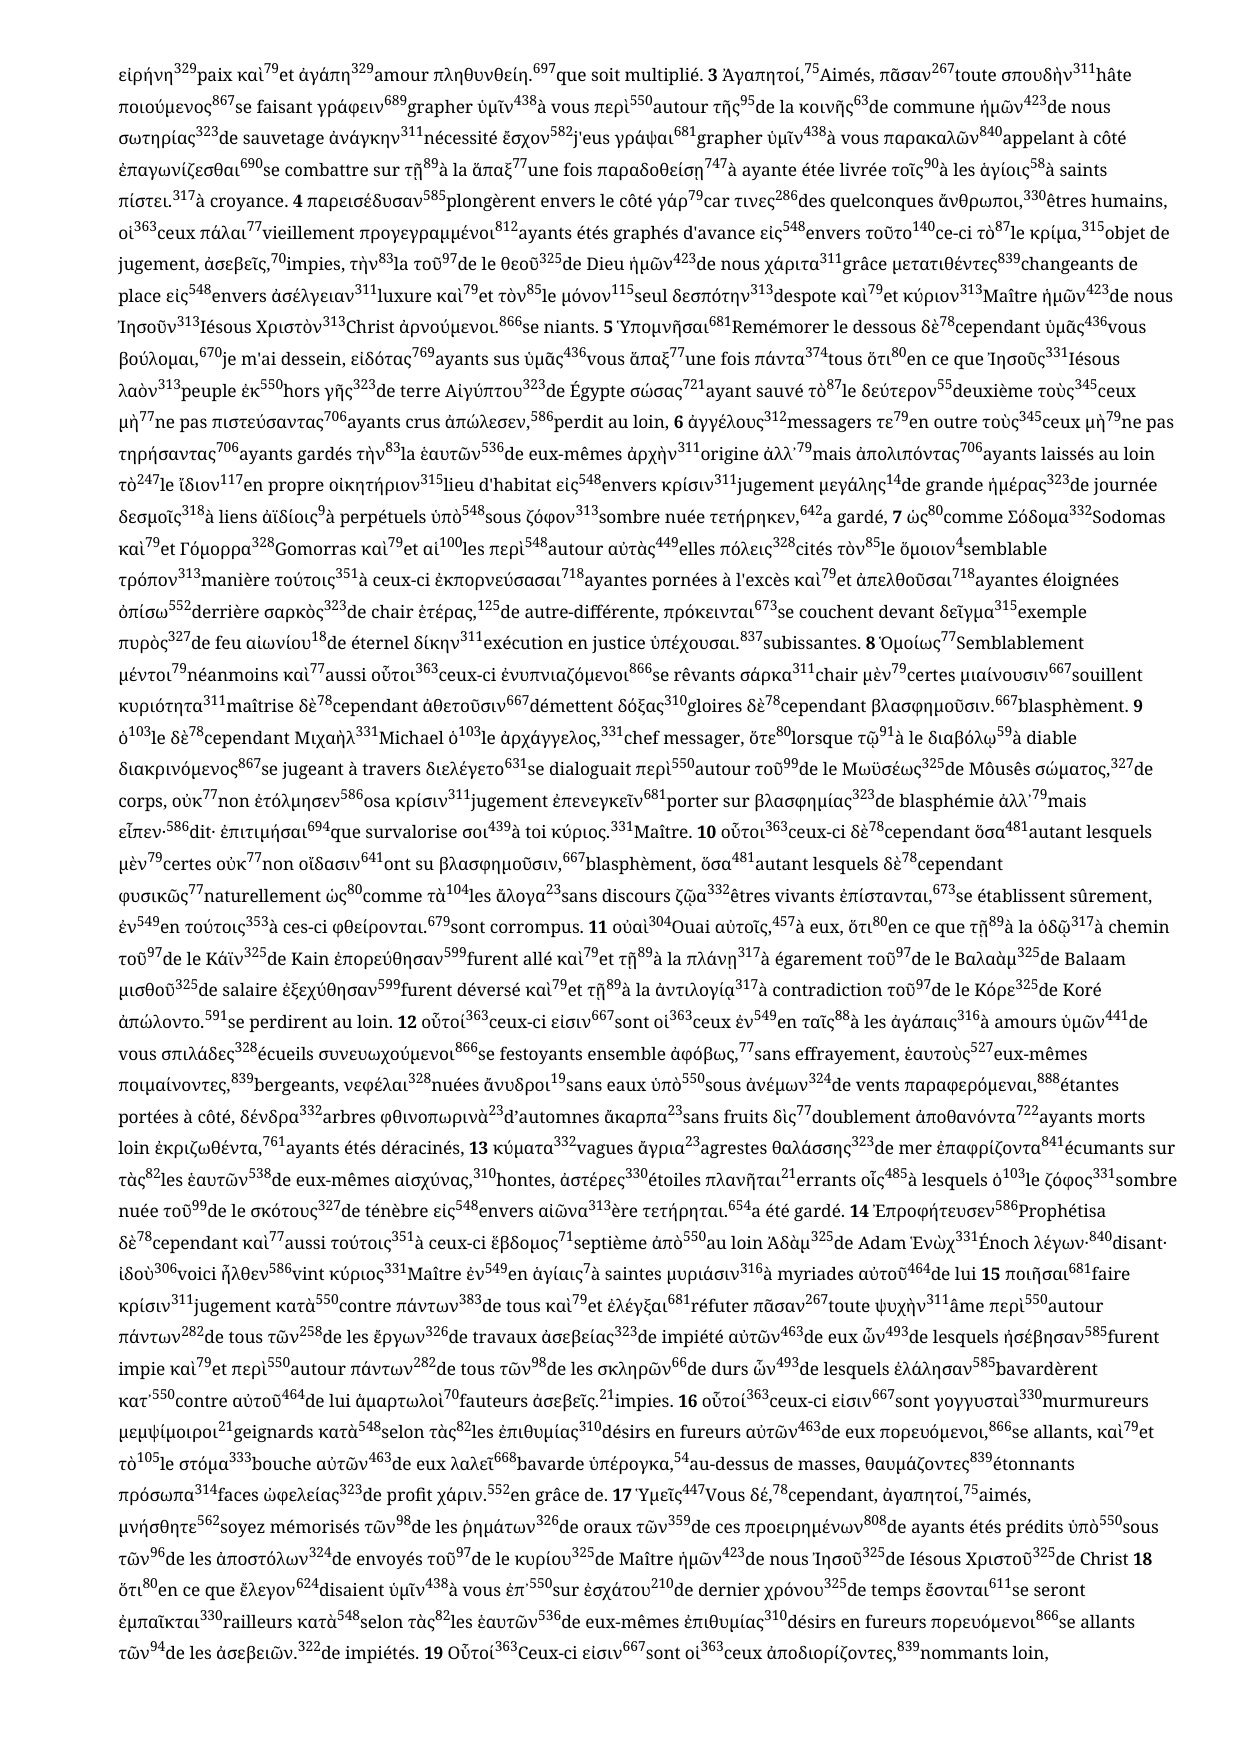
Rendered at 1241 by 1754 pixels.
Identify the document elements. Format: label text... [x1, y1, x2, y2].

text 1 Ἰούδας331Iouda Ἰησοῦ325de Iésous Χριστοῦ325de Christ δοῦλος,331mâle esclave, ἀδελφὸς331frère δὲ78cependant Ἰακώβου,325de Iakobos, τοῖς351à ceux ἐν549en θεῷ319à Dieu πατρὶ319à père ἠγαπημένοις800à ayants étés aimés καὶ79et Ἰησοῦ319à Iésous Χριστῷ319à Christ τετηρημένοις800à ayants étés gardés κλητοῖς·58à appelés· 2 ἔλεος333miséricorde ὑμῖν438à vous καὶ79et εἰρήνη329paix καὶ79et ἀγάπη329amour πληθυνθείη.697que soit multiplié. 3 Ἀγαπητοί,75Aimés, πᾶσαν267toute σπουδὴν311hâte ποιούμενος867se faisant γράφειν689grapher ὑμῖν438à vous περὶ550autour τῆς95de la κοινῆς63de commune ἡμῶν423de nous σωτηρίας323de sauvetage ἀνάγκην311nécessité ἔσχον582j'eus γράψαι681grapher ὑμῖν438à vous παρακαλῶν840appelant à côté ἐπαγωνίζεσθαι690se combattre sur τῇ89à la ἅπαξ77une fois παραδοθείσῃ747à ayante étée livrée τοῖς90à les ἁγίοις58à saints πίστει.317à croyance. 4 παρεισέδυσαν585plongèrent envers le côté γάρ79car τινες286des quelconques ἄνθρωποι,330êtres humains, οἱ363ceux πάλαι77vieillement προγεγραμμένοι812ayants étés graphés d'avance εἰς548envers τοῦτο140ce-ci τὸ87le κρίμα,315objet de jugement, ἀσεβεῖς,70impies, τὴν83la τοῦ97de le θεοῦ325de Dieu ἡμῶν423de nous χάριτα311grâce μετατιθέντες839changeants de place εἰς548envers ἀσέλγειαν311luxure καὶ79et τὸν85le μόνον115seul δεσπότην313despote καὶ79et κύριον313Maître ἡμῶν423de nous Ἰησοῦν313Iésous Χριστὸν313Christ ἀρνούμενοι.866se niants. 5 Ὑπομνῆσαι681Remémorer le dessous δὲ78cependant ὑμᾶς436vous βούλομαι,670je m'ai dessein, εἰδότας769ayants sus ὑμᾶς436vous ἅπαξ77une fois πάντα374tous ὅτι80en ce que Ἰησοῦς331Iésous λαὸν313peuple ἐκ550hors γῆς323de terre Αἰγύπτου323de Égypte σώσας721ayant sauvé τὸ87le δεύτερον55deuxième τοὺς345ceux μὴ77ne pas πιστεύσαντας706ayants crus ἀπώλεσεν,586perdit au loin, 6 ἀγγέλους312messagers τε79en outre τοὺς345ceux μὴ79ne pas τηρήσαντας706ayants gardés τὴν83la ἑαυτῶν536de eux-mêmes ἀρχὴν311origine ἀλλ᾽79mais ἀπολιπόντας706ayants laissés au loin τὸ247le ἴδιον117en propre οἰκητήριον315lieu d'habitat εἰς548envers κρίσιν311jugement μεγάλης14de grande ἡμέρας323de journée δεσμοῖς318à liens ἀϊδίοις9à perpétuels ὑπὸ548sous ζόφον313sombre nuée τετήρηκεν,642a gardé, 7 ὡς80comme Σόδομα332Sodomas καὶ79et Γόμορρα328Gomorras καὶ79et αἱ100les περὶ548autour αὐτὰς449elles πόλεις328cités τὸν85le ὅμοιον4semblable τρόπον313manière τούτοις351à ceux-ci ἐκπορνεύσασαι718ayantes pornées à l'excès καὶ79et ἀπελθοῦσαι718ayantes éloignées ὀπίσω552derrière σαρκὸς323de chair ἑτέρας,125de autre-différente, πρόκεινται673se couchent devant δεῖγμα315exemple πυρὸς327de feu αἰωνίου18de éternel δίκην311exécution en justice ὑπέχουσαι.837subissantes. 8 Ὁμοίως77Semblablement μέντοι79néanmoins καὶ77aussi οὗτοι363ceux-ci ἐνυπνιαζόμενοι866se rêvants σάρκα311chair μὲν79certes μιαίνουσιν667souillent κυριότητα311maîtrise δὲ78cependant ἀθετοῦσιν667démettent δόξας310gloires δὲ78cependant βλασφημοῦσιν.667blasphèment. 9 ὁ103le δὲ78cependant Μιχαὴλ331Michael ὁ103le ἀρχάγγελος,331chef messager, ὅτε80lorsque τῷ91à le διαβόλῳ59à diable διακρινόμενος867se jugeant à travers διελέγετο631se dialoguait περὶ550autour τοῦ99de le Μωϋσέως325de Môusês σώματος,327de corps, οὐκ77non ἐτόλμησεν586osa κρίσιν311jugement ἐπενεγκεῖν681porter sur βλασφημίας323de blasphémie ἀλλ᾽79mais εἶπεν·586dit· ἐπιτιμήσαι694que survalorise σοι439à toi κύριος.331Maître. 10 οὗτοι363ceux-ci δὲ78cependant ὅσα481autant lesquels μὲν79certes οὐκ77non οἴδασιν641ont su βλασφημοῦσιν,667blasphèment, ὅσα481autant lesquels δὲ78cependant φυσικῶς77naturellement ὡς80comme τὰ104les ἄλογα23sans discours ζῷα332êtres vivants ἐπίστανται,673se établissent sûrement, ἐν549en τούτοις353à ces-ci φθείρονται.679sont corrompus. 11 οὐαὶ304Ouai αὐτοῖς,457à eux, ὅτι80en ce que τῇ89à la ὁδῷ317à chemin τοῦ97de le Κάϊν325de Kain ἐπορεύθησαν599furent allé καὶ79et τῇ89à la πλάνῃ317à égarement τοῦ97de le Βαλαὰμ325de Balaam μισθοῦ325de salaire ἐξεχύθησαν599furent déversé καὶ79et τῇ89à la ἀντιλογίᾳ317à contradiction τοῦ97de le Κόρε325de Koré ἀπώλοντο.591se perdirent au loin. 12 οὗτοί363ceux-ci εἰσιν667sont οἱ363ceux ἐν549en ταῖς88à les ἀγάπαις316à amours ὑμῶν441de vous σπιλάδες328écueils συνευωχούμενοι866se festoyants ensemble ἀφόβως,77sans effrayement, ἑαυτοὺς527eux-mêmes ποιμαίνοντες,839bergeants, νεφέλαι328nuées ἄνυδροι19sans eaux ὑπὸ550sous ἀνέμων324de vents παραφερόμεναι,888étantes portées à côté, δένδρα332arbres φθινοπωρινὰ23d’automnes ἄκαρπα23sans fruits δὶς77doublement ἀποθανόντα722ayants morts loin ἐκριζωθέντα,761ayants étés déracinés, 13 κύματα332vagues ἄγρια23agrestes θαλάσσης323de mer ἐπαφρίζοντα841écumants sur τὰς82les ἑαυτῶν538de eux-mêmes αἰσχύνας,310hontes, ἀστέρες330étoiles πλανῆται21errants οἷς485à lesquels ὁ103le ζόφος331sombre nuée τοῦ99de le σκότους327de ténèbre εἰς548envers αἰῶνα313ère τετήρηται.654a été gardé. 14 Ἐπροφήτευσεν586Prophétisa δὲ78cependant καὶ77aussi τούτοις351à ceux-ci ἕβδομος71septième ἀπὸ550au loin Ἀδὰμ325de Adam Ἑνὼχ331Énoch λέγων·840disant· ἰδοὺ306voici ἦλθεν586vint κύριος331Maître ἐν549en ἁγίαις7à saintes μυριάσιν316à myriades αὐτοῦ464de lui 15 ποιῆσαι681faire κρίσιν311jugement κατὰ550contre πάντων383de tous καὶ79et ἐλέγξαι681réfuter πᾶσαν267toute ψυχὴν311âme περὶ550autour πάντων282de tous τῶν258de les ἔργων326de travaux ἀσεβείας323de impiété αὐτῶν463de eux ὧν493de lesquels ἠσέβησαν585furent impie καὶ79et περὶ550autour πάντων282de tous τῶν98de les σκληρῶν66de durs ὧν493de lesquels ἐλάλησαν585bavardèrent κατ᾽550contre αὐτοῦ464de lui ἁμαρτωλοὶ70fauteurs ἀσεβεῖς.21impies. 16 οὗτοί363ceux-ci εἰσιν667sont γογγυσταὶ330murmureurs μεμψίμοιροι21geignards κατὰ548selon τὰς82les ἐπιθυμίας310désirs en fureurs αὐτῶν463de eux πορευόμενοι,866se allants, καὶ79et τὸ105le στόμα333bouche αὐτῶν463de eux λαλεῖ668bavarde ὑπέρογκα,54au-dessus de masses, θαυμάζοντες839étonnants πρόσωπα314faces ὠφελείας323de profit χάριν.552en grâce de. 17 Ὑμεῖς447Vous δέ,78cependant, ἀγαπητοί,75aimés, μνήσθητε562soyez mémorisés τῶν98de les ῥημάτων326de oraux τῶν359de ces προειρημένων808de ayants étés prédits ὑπὸ550sous τῶν96de les ἀποστόλων324de envoyés τοῦ97de le κυρίου325de Maître ἡμῶν423de nous Ἰησοῦ325de Iésous Χριστοῦ325de Christ 18 ὅτι80en ce que ἔλεγον624disaient ὑμῖν438à vous ἐπ᾽550sur ἐσχάτου210de dernier χρόνου325de temps ἔσονται611se seront ἐμπαῖκται330railleurs κατὰ548selon τὰς82les ἑαυτῶν536de eux-mêmes ἐπιθυμίας310désirs en fureurs πορευόμενοι866se allants τῶν94de les ἀσεβειῶν.322de impiétés. 19 Οὗτοί363Ceux-ci εἰσιν667sont οἱ363ceux ἀποδιορίζοντες,839nommants loin, ψυχικοί,70psychiques, πνεῦμα315souffle μὴ77ne pas ἔχοντες.839ayants. 20 Ὑμεῖς447Vous δέ,78cependant, ἀγαπητοί,75aimés, ἐποικοδομοῦντες839édifiants en maison au-dessus ἑαυτοὺς515vous-mêmes τῇ89à la ἁγιωτάτῃ8à très sainte ὑμῶν441de vous πίστει,317à croyance, ἐν549en πνεύματι321à souffle ἁγίῳ12à saint προσευχόμενοι,866se priants, 21 ἑαυτοὺς515vous-mêmes ἐν549en ἀγάπῃ317à amour θεοῦ325de Dieu τηρήσατε553gardez προσδεχόμενοι866se acceptants auprès τὸ87le ἔλεος315miséricorde τοῦ97de le κυρίου325de Maître ἡμῶν423de nous Ἰησοῦ325de Iésous Χριστοῦ325de Christ εἰς548envers ζωὴν311vie αἰώνιον.2éternelle. 22 καὶ79et οὓς372lesquels μὲν79certes ἐλεᾶτε569faites miséricorde διακρινομένους,848se jugeants à travers, 23 οὓς372lesquels δὲ78cependant σῴζετε569sauvez ἐκ550hors πυρὸς327de feu ἁρπάζοντες,839ravissants, οὓς372lesquels δὲ78cependant ἐλεᾶτε569faites miséricorde ἐν549en φόβῳ319à effroi μισοῦντες839haïssants καὶ77aussi τὸν85le ἀπὸ550au loin τῆς95de la σαρκὸς323de chair ἐσπιλωμένον796ayant été taché χιτῶνα.313chiton. 24 Τῷ352à Celui δὲ78cependant δυναμένῳ855à se pouvant φυλάξαι681gardienner ὑμᾶς436vous ἀπταίστους52sans trébuchements καὶ79et στῆσαι681dresser κατενώπιον552face à face de haut en bas τῆς95de la δόξης323de gloire αὐτοῦ464de lui ἀμώμους52sans reproches ἐν549en ἀγαλλιάσει,317à exultation, 25 μόνῳ121à seul θεῷ319à Dieu σωτῆρι319à sauveur ἡμῶν423de nous διὰ550par Ἰησοῦ325de Iésous Χριστοῦ325de Christ τοῦ97de le κυρίου325de Maître ἡμῶν423de nous δόξα329gloire μεγαλωσύνη329majesté κράτος333force καὶ79et ἐξουσία329autorité πρὸ550d'avant παντὸς281de tout τοῦ97de le αἰῶνος325de ère καὶ79et νῦν77maintenant καὶ79et εἰς548envers πάντας268tous τοὺς84les αἰῶνας,312ères, ἀμήν.304amen. [118, 59, 1181, 1665]
